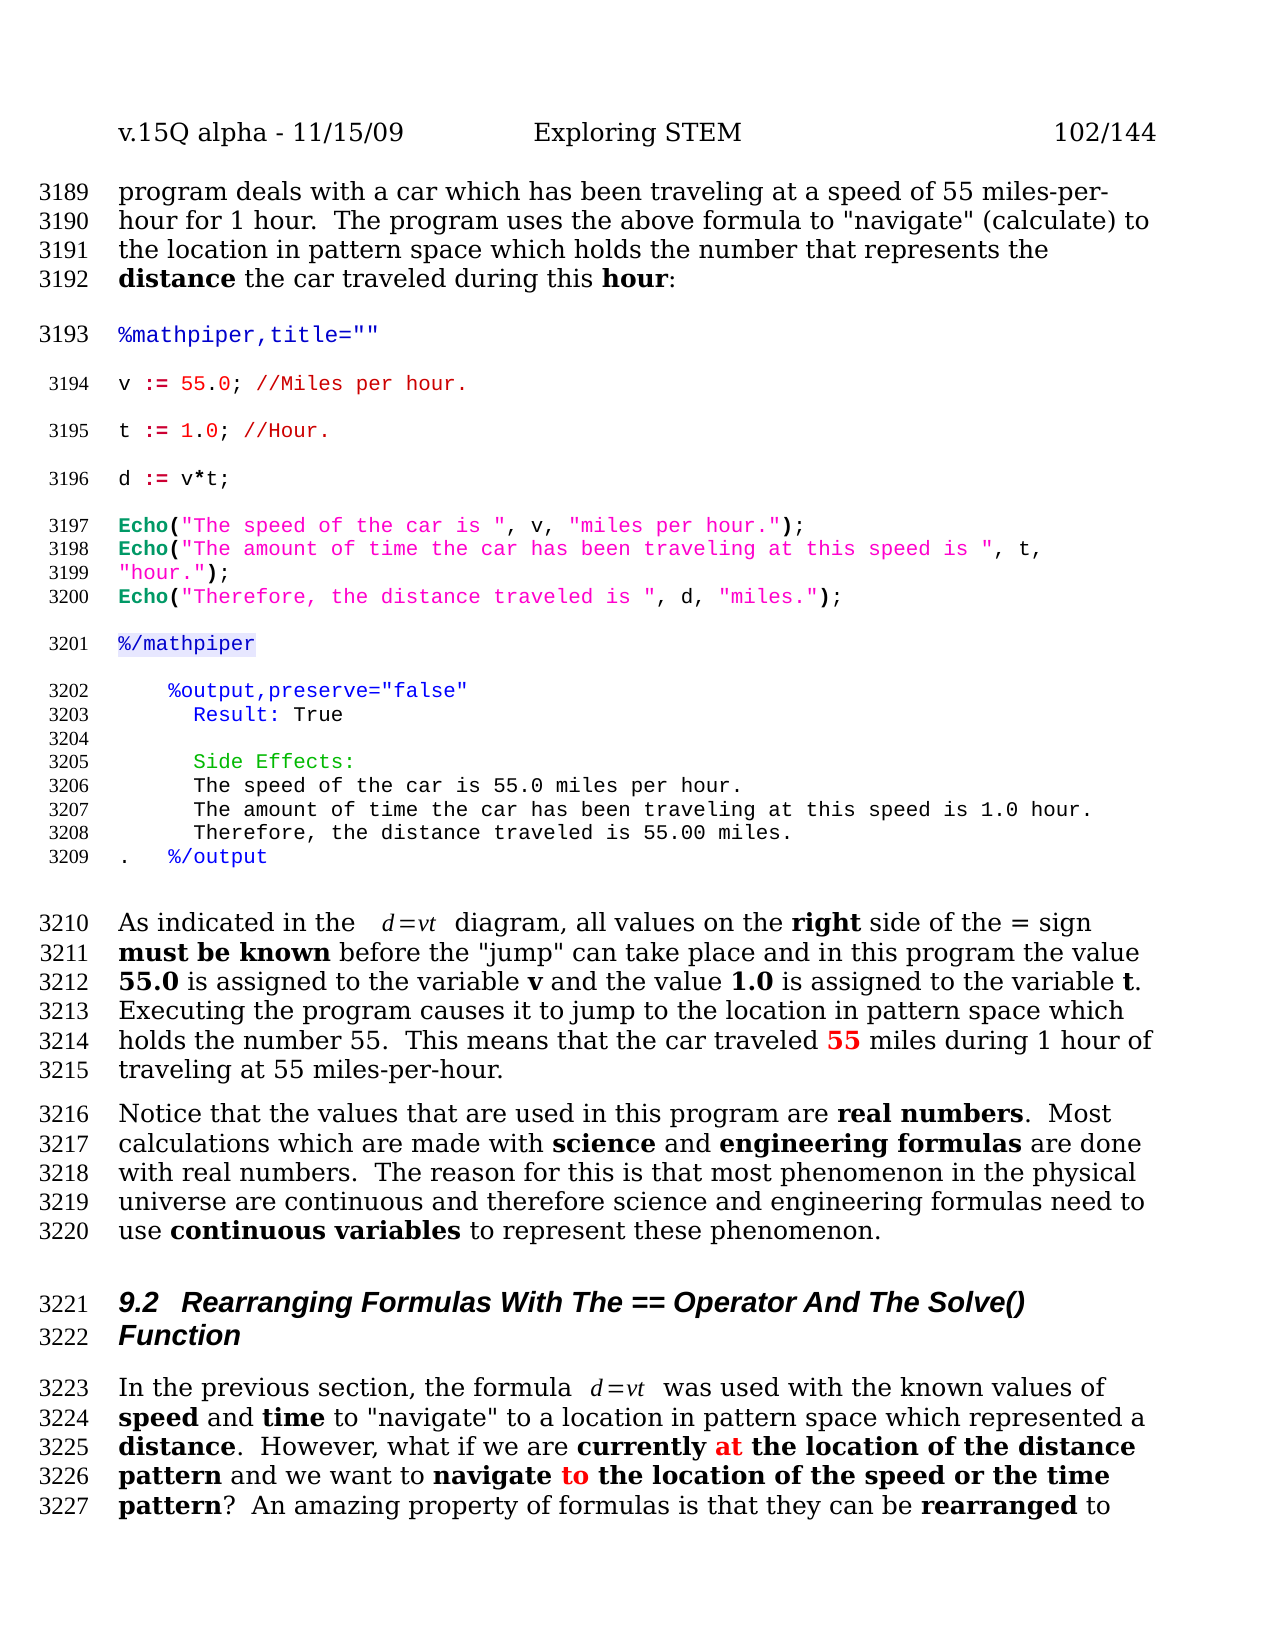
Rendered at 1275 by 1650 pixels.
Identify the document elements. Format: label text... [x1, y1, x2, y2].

text %mathpiper,title="" [118, 323, 1157, 349]
text v := 55.0; //Miles per hour. [118, 373, 1157, 397]
text . %/output [118, 846, 1157, 869]
text Side Effects: [118, 751, 1157, 775]
text d := v*t; [118, 467, 1157, 491]
text Notice that the values that are used in this program are real numbers. Most calculations which are made with science and engineering formulas are done with real numbers. The reason for this is that most phenomenon in the physical universe are continuous and therefore science and engineering formulas need to use continuous variables to represent these phenomenon. [118, 1099, 1157, 1246]
text The amount of time the car has been traveling at this speed is 1.0 hour. [118, 798, 1157, 822]
text Echo("The speed of the car is ", v, "miles per hour."); [118, 515, 1157, 538]
text Therefore, the distance traveled is 55.00 miles. [118, 822, 1157, 846]
text program deals with a car which has been traveling at a speed of 55 miles-per-hour for 1 hour. The program uses the above formula to "navigate" (calculate) to the location in pattern space which holds the number that represents the distance the car traveled during this hour: [118, 177, 1157, 294]
text Result: True [118, 704, 1157, 728]
text %/mathpiper [118, 633, 1157, 657]
text Echo("The amount of time the car has been traveling at this speed is ", t, "hour."); [118, 538, 1157, 586]
subtitle Rearranging Formulas With The == Operator And The Solve() Function [118, 1285, 1157, 1352]
text In the previous section, the formulawas used with the known values of speed and time to "navigate" to a location in pattern space which represented a distance. However, what if we are currently at the location of the distance pattern and we want to navigate to the location of the speed or the time pattern? An amazing property of formulas is that they can be rearranged to [118, 1373, 1157, 1520]
text %output,preserve="false" [118, 680, 1157, 704]
text t := 1.0; //Hour. [118, 420, 1157, 444]
text The speed of the car is 55.0 miles per hour. [118, 775, 1157, 798]
text As indicated in the diagram, all values on the right side of the = sign must be known before the "jump" can take place and in this program the value 55.0 is assigned to the variable v and the value 1.0 is assigned to the variable t. Executing the program causes it to jump to the location in pattern space which holds the number 55. This means that the car traveled 55 miles during 1 hour of traveling at 55 miles-per-hour. [118, 908, 1157, 1084]
text Echo("Therefore, the distance traveled is ", d, "miles."); [118, 586, 1157, 609]
